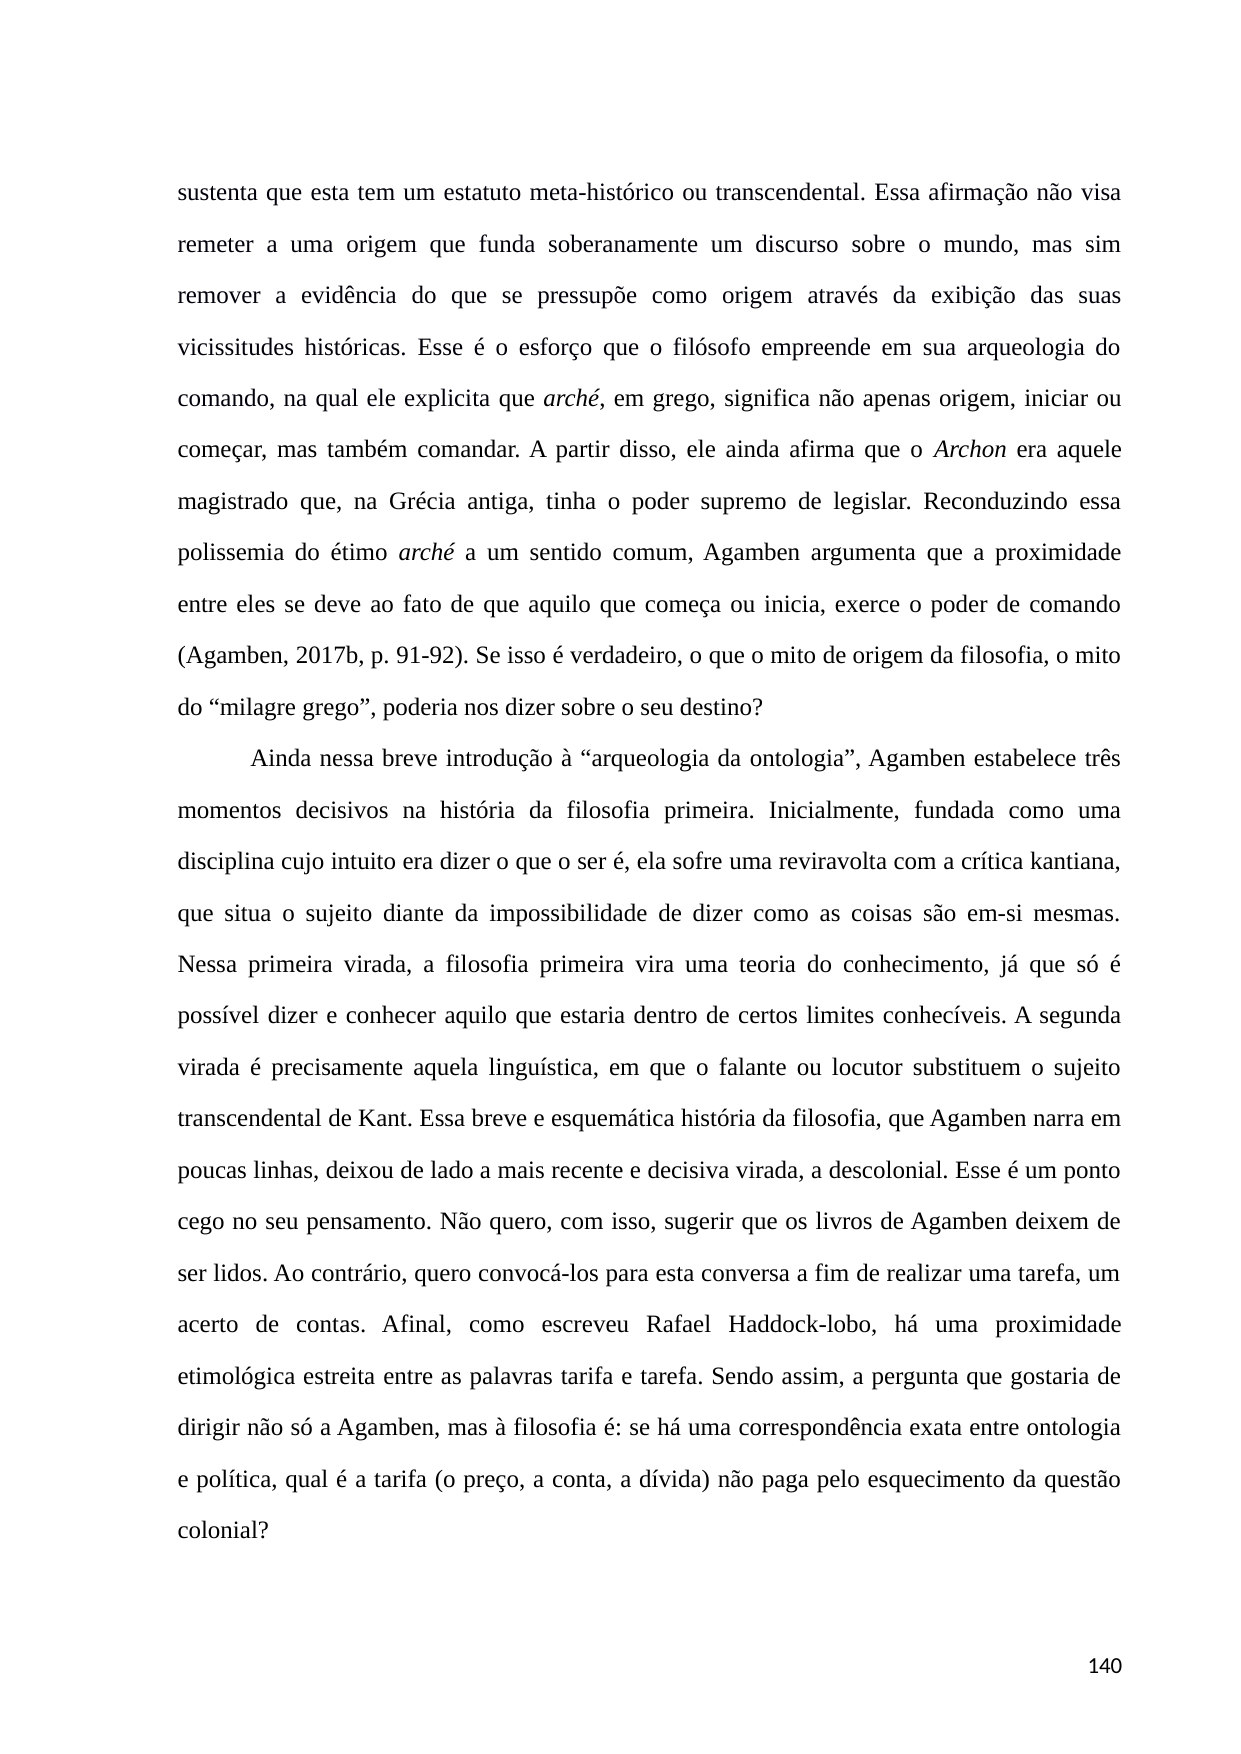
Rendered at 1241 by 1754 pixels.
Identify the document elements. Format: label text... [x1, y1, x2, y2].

text sustenta que esta tem um estatuto meta-histórico ou transcendental. Essa afirmação não visa remeter a uma origem que funda soberanamente um discurso sobre o mundo, mas sim remover a evidência do que se pressupõe como origem através da exibição das suas vicissitudes históricas. Esse é o esforço que o filósofo empreende em sua arqueologia do comando, na qual ele explicita que arché, em grego, significa não apenas origem, iniciar ou começar, mas também comandar. A partir disso, ele ainda afirma que o Archon era aquele magistrado que, na Grécia antiga, tinha o poder supremo de legislar. Reconduzindo essa polissemia do étimo arché a um sentido comum, Agamben argumenta que a proximidade entre eles se deve ao fato de que aquilo que começa ou inicia, exerce o poder de comando (Agamben, 2017b, p. 91-92). Se isso é verdadeiro, o que o mito de origem da filosofia, o mito do “milagre grego”, poderia nos dizer sobre o seu destino? [177, 177, 1122, 721]
text Ainda nessa breve introdução à “arqueologia da ontologia”, Agamben estabelece três momentos decisivos na história da filosofia primeira. Inicialmente, fundada como uma disciplina cujo intuito era dizer o que o ser é, ela sofre uma reviravolta com a crítica kantiana, que situa o sujeito diante da impossibilidade de dizer como as coisas são em-si mesmas. Nessa primeira virada, a filosofia primeira vira uma teoria do conhecimento, já que só é possível dizer e conhecer aquilo que estaria dentro de certos limites conhecíveis. A segunda virada é precisamente aquela linguística, em que o falante ou locutor substituem o sujeito transcendental de Kant. Essa breve e esquemática história da filosofia, que Agamben narra em poucas linhas, deixou de lado a mais recente e decisiva virada, a descolonial. Esse é um ponto cego no seu pensamento. Não quero, com isso, sugerir que os livros de Agamben deixem de ser lidos. Ao contrário, quero convocá-los para esta conversa a fim de realizar uma tarefa, um acerto de contas. Afinal, como escreveu Rafael Haddock-lobo, há uma proximidade etimológica estreita entre as palavras tarifa e tarefa. Sendo assim, a pergunta que gostaria de dirigir não só a Agamben, mas à filosofia é: se há uma correspondência exata entre ontologia e política, qual é a tarifa (o preço, a conta, a dívida) não paga pelo esquecimento da questão colonial? [177, 743, 1122, 1544]
